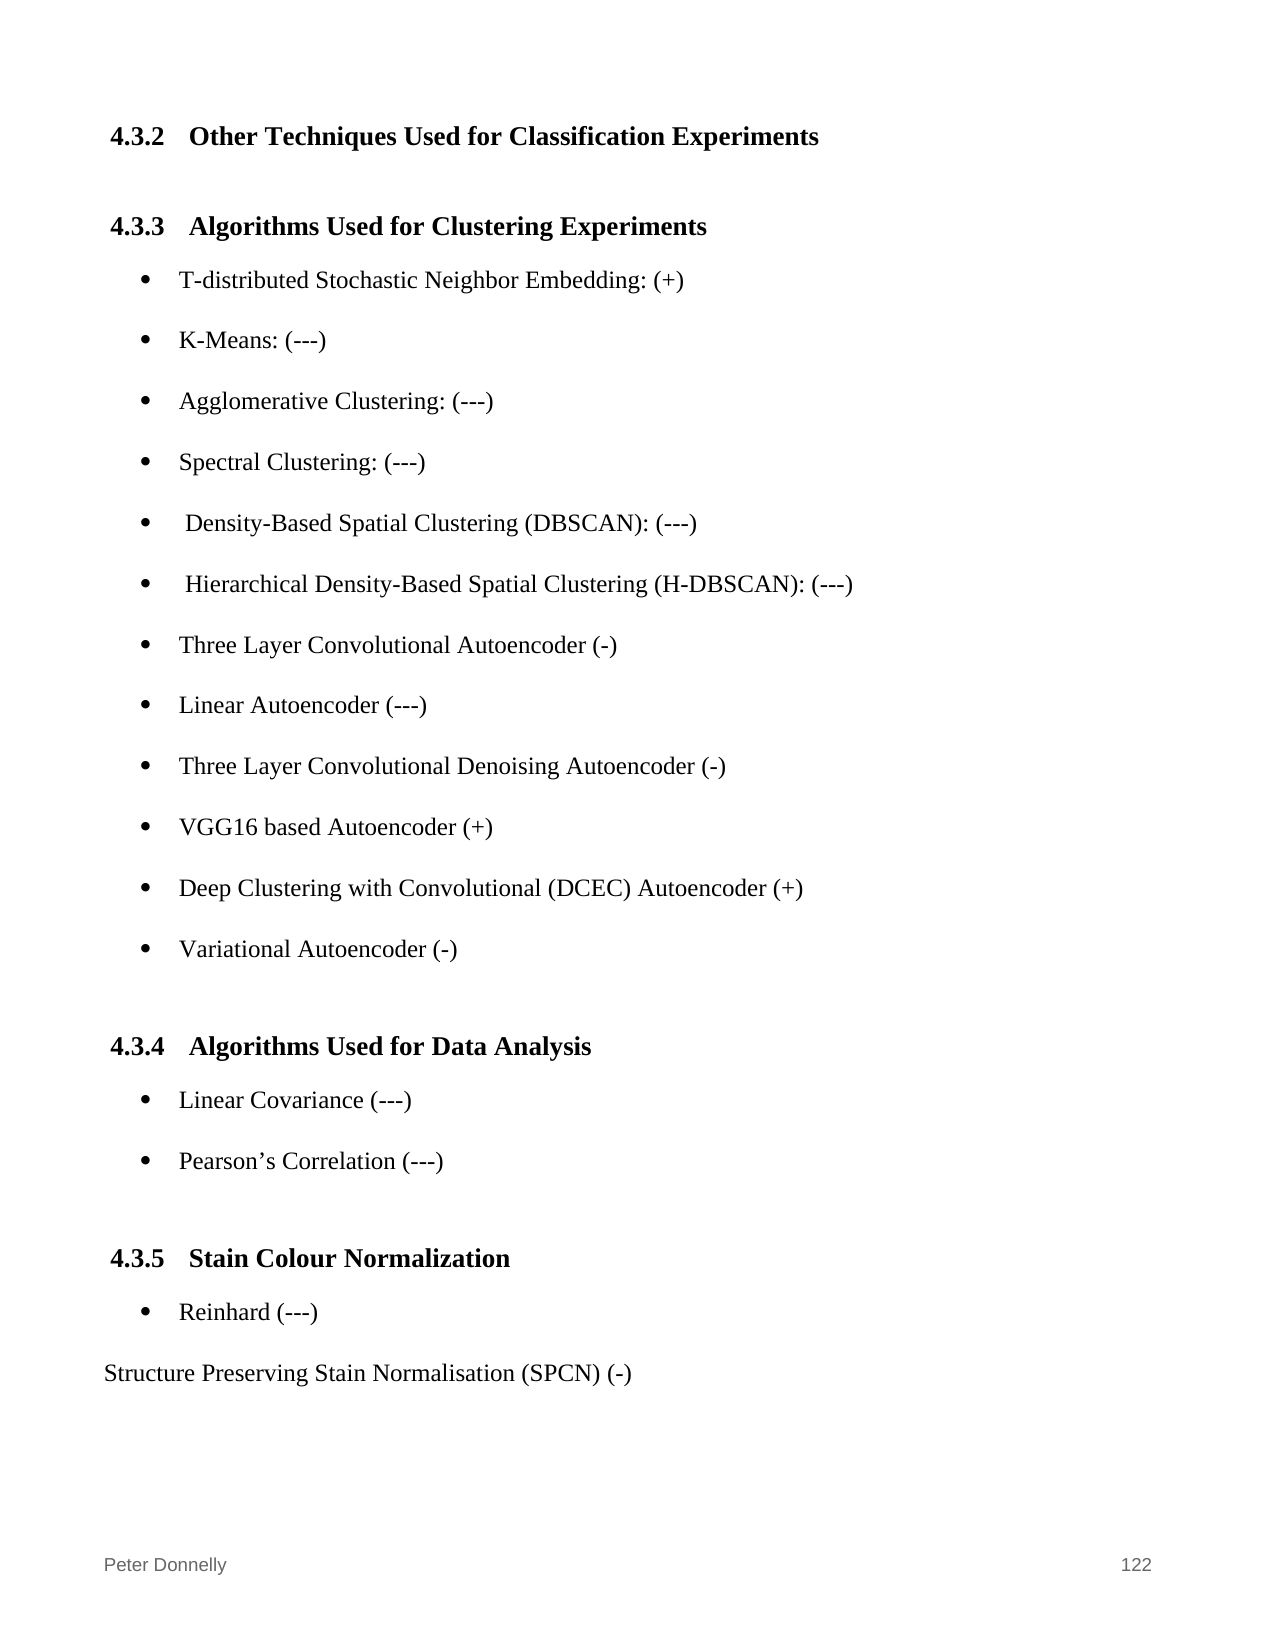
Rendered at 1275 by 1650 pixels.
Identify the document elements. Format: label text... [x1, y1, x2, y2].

list Spectral Clustering: (---) [141, 447, 1181, 476]
list Pearson’s Correlation (---) [141, 1146, 1181, 1174]
list Density-Based Spatial Clustering (DBSCAN): (---) [141, 508, 1181, 537]
subtitle Stain Colour Normalization [103, 1242, 1181, 1273]
list Variational Autoencoder (-) [141, 934, 1181, 963]
list Agglomerative Clustering: (---) [141, 386, 1181, 415]
list Linear Covariance (---) [141, 1085, 1181, 1114]
list Three Layer Convolutional Denoising Autoencoder (-) [141, 751, 1181, 780]
list Reinhard (---) [141, 1297, 1181, 1326]
list Three Layer Convolutional Autoencoder (-) [141, 630, 1181, 658]
subtitle Other Techniques Used for Classification Experiments [103, 120, 1181, 151]
list Hierarchical Density-Based Spatial Clustering (H-DBSCAN): (---) [141, 569, 1181, 598]
list Linear Autoencoder (---) [141, 691, 1181, 719]
list Deep Clustering with Convolutional (DCEC) Autoencoder (+) [141, 873, 1181, 902]
subtitle Algorithms Used for Clustering Experiments [103, 210, 1181, 241]
list VGG16 based Autoencoder (+) [141, 812, 1181, 841]
list T-distributed Stochastic Neighbor Embedding: (+) [141, 265, 1181, 293]
text Structure Preserving Stain Normalisation (SPCN) (-) [103, 1358, 1181, 1386]
list K-Means: (---) [141, 326, 1181, 354]
subtitle Algorithms Used for Data Analysis [103, 1030, 1181, 1061]
